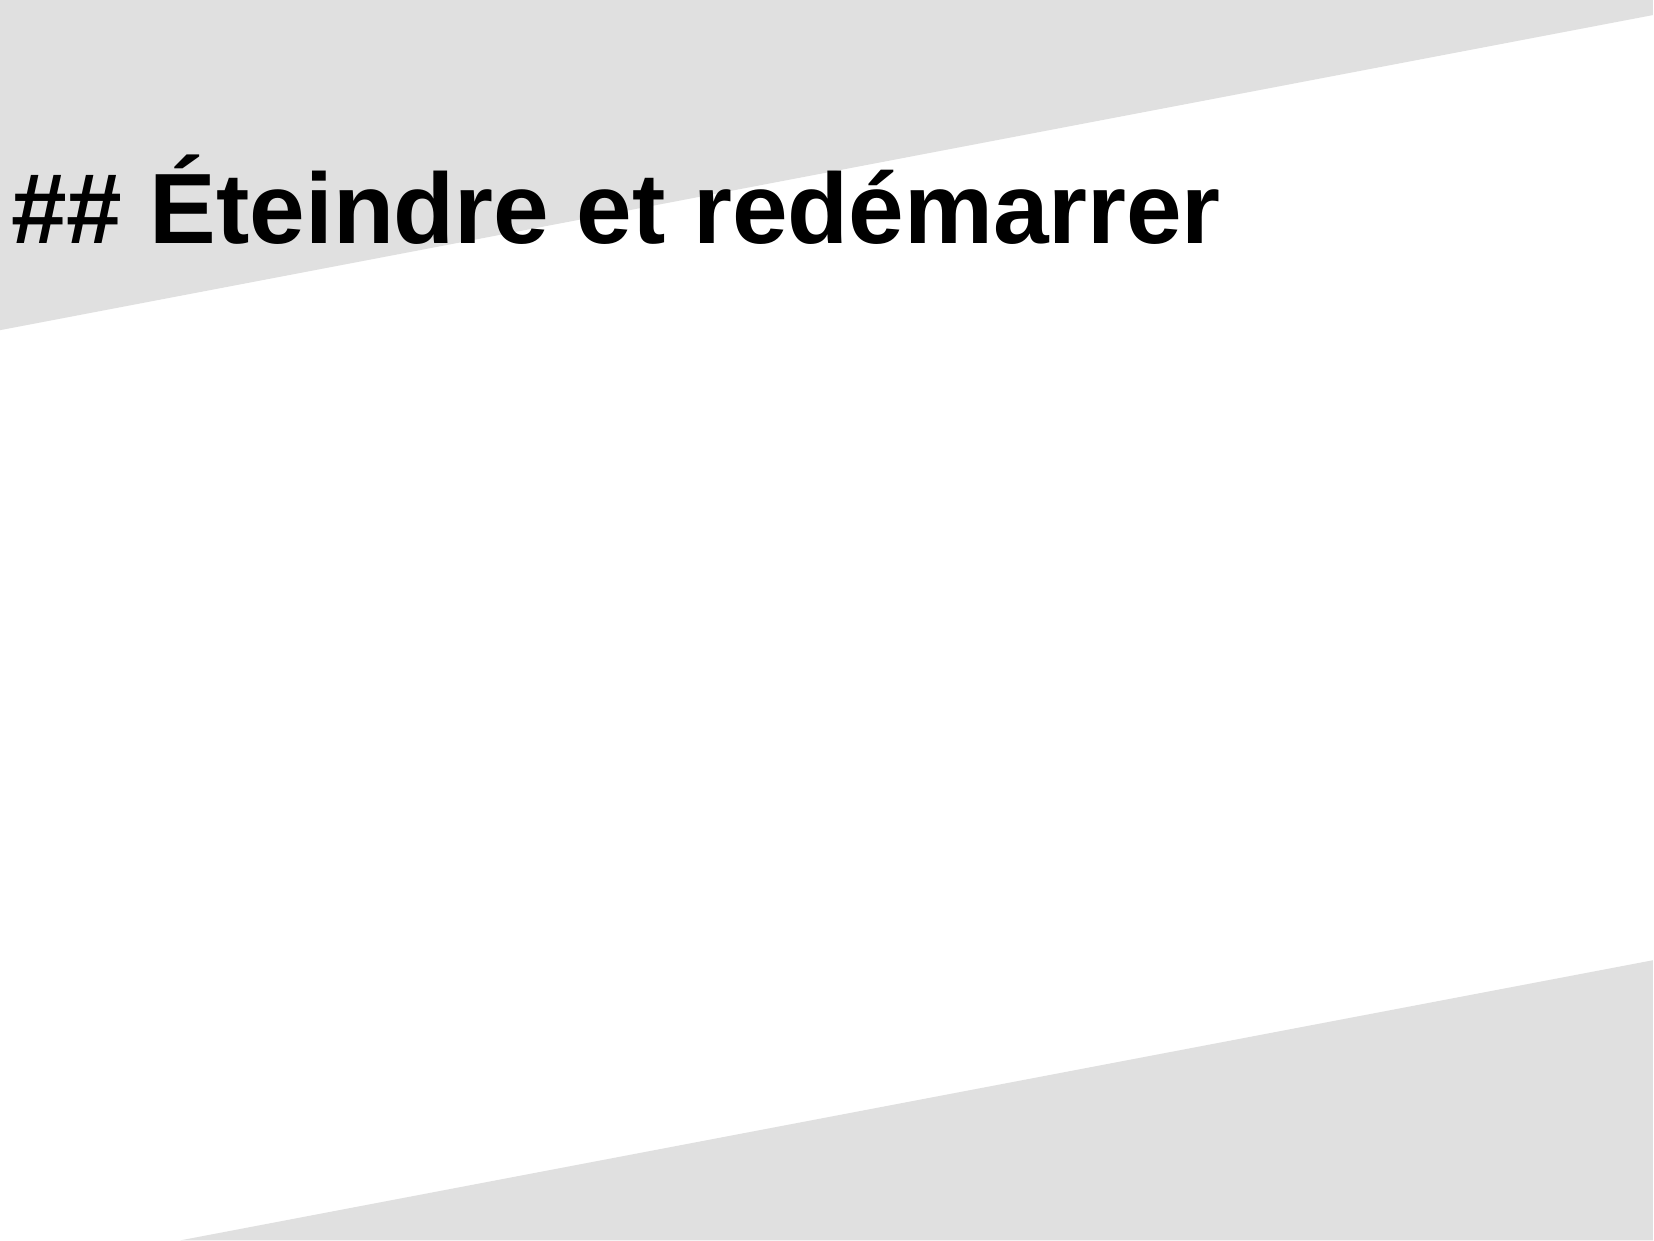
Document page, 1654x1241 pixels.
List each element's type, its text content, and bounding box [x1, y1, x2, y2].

title ## Éteindre et redémarrer [11, 105, 1499, 313]
